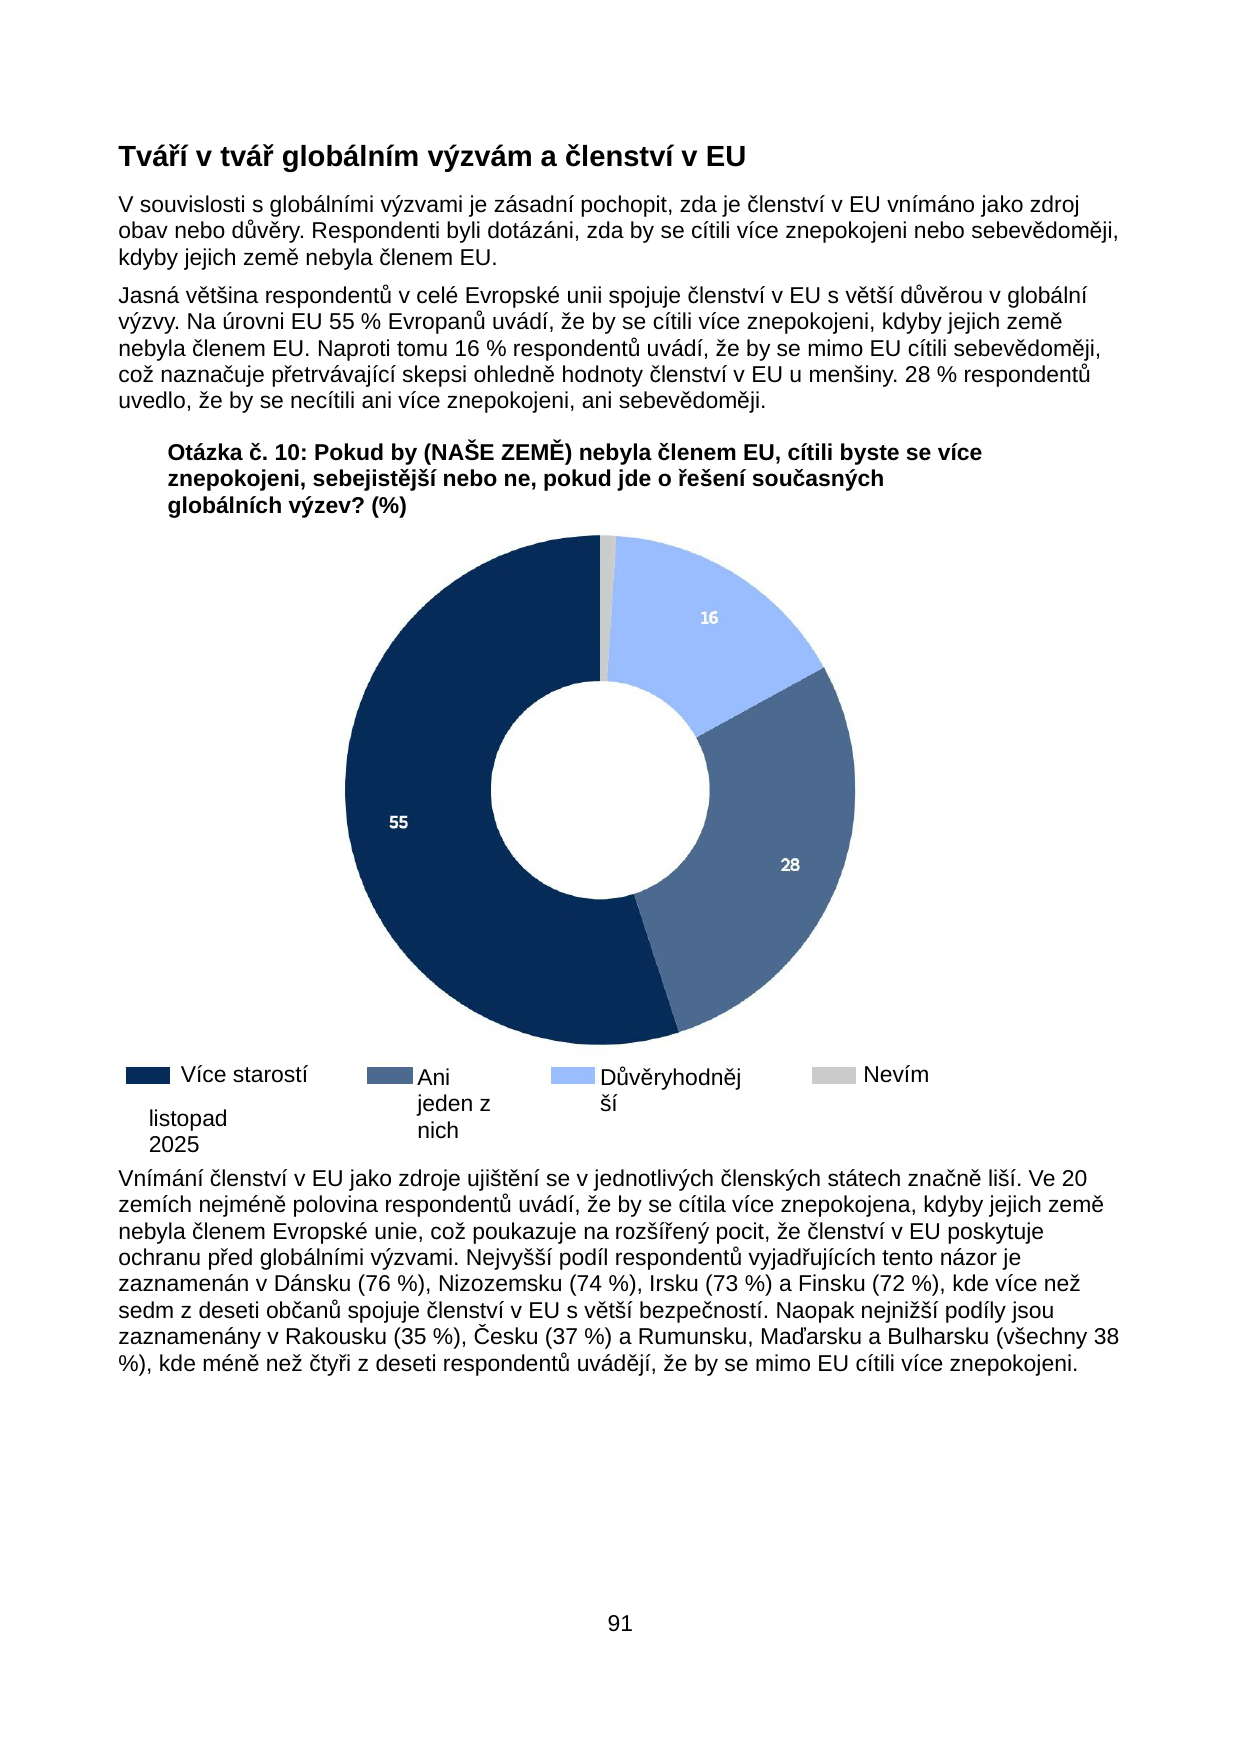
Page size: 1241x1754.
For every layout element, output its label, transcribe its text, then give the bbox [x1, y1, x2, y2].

picture [604, 1071, 613, 1083]
picture [419, 1080, 430, 1085]
subtitle Tváří v tvář globálním výzvám a členství v EU [118, 139, 1122, 172]
text Jasná většina respondentů v celé Evropské unii spojuje členství v EU s větší důvěrou v globální výzvy. Na úrovni EU 55 % Evropanů uvádí, že by se cítili více znepokojeni, kdyby jejich země nebyla členem EU. Naproti tomu 16 % respondentů uvádí, že by se mimo EU cítili sebevědoměji, což naznačuje přetrvávající skepsi ohledně hodnoty členství v EU u menšiny. 28 % respondentů uvedlo, že by se necítili ani více znepokojeni, ani sebevědoměji. [118, 282, 1122, 414]
text Vnímání členství v EU jako zdroje ujištění se v jednotlivých členských státech značně liší. Ve 20 zemích nejméně polovina respondentů uvádí, že by se cítila více znepokojena, kdyby jejich země nebyla členem Evropské unie, což poukazuje na rozšířený pocit, že členství v EU poskytuje ochranu před globálními výzvami. Nejvyšší podíl respondentů vyjadřujících tento názor je zaznamenán v Dánsku (76 %), Nizozemsku (74 %), Irsku (73 %) a Finsku (72 %), kde více než sedm z deseti občanů spojuje členství v EU s větší bezpečností. Naopak nejnižší podíly jsou zaznamenány v Rakousku (35 %), Česku (37 %) a Rumunsku, Maďarsku a Bulharsku (všechny 38 %), kde méně než čtyři z deseti respondentů uvádějí, že by se mimo EU cítili více znepokojeni. [118, 426, 1122, 1376]
text V souvislosti s globálními výzvami je zásadní pochopit, zda je členství v EU vnímáno jako zdroj obav nebo důvěry. Respondenti byli dotázáni, zda by se cítili více znepokojeni nebo sebevědoměji, kdyby jejich země nebyla členem EU. [118, 191, 1122, 270]
picture [422, 1071, 428, 1079]
picture [338, 529, 863, 1055]
picture [118, 1060, 860, 1085]
picture [688, 1074, 695, 1084]
